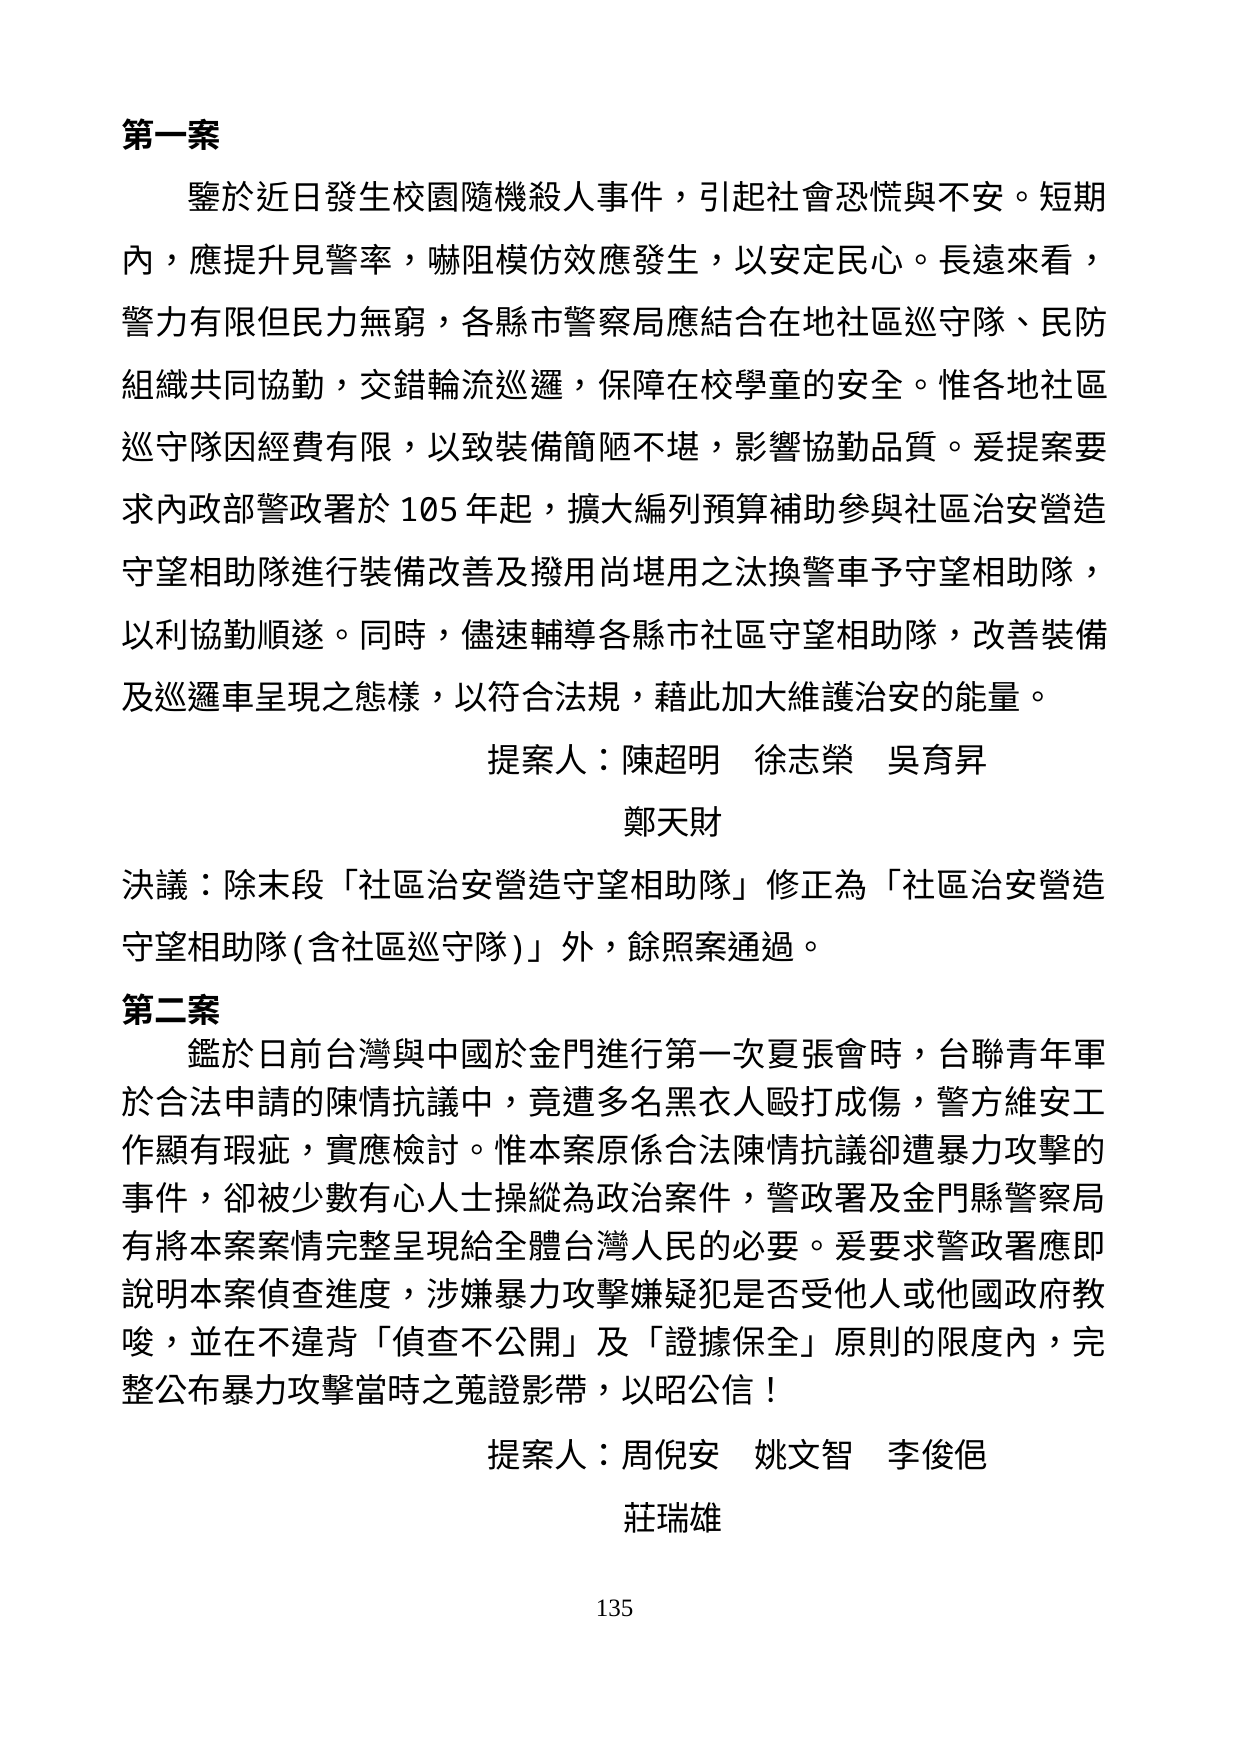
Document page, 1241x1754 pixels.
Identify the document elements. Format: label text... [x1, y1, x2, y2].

text 第二案 [121, 966, 1108, 1028]
text 鑑於日前台灣與中國於金門進行第一次夏張會時，台聯青年軍於合法申請的陳情抗議中，竟遭多名黑衣人毆打成傷，警方維安工作顯有瑕疵，實應檢討。惟本案原係合法陳情抗議卻遭暴力攻擊的事件，卻被少數有心人士操縱為政治案件，警政署及金門縣警察局有將本案案情完整呈現給全體台灣人民的必要。爰要求警政署應即說明本案偵查進度，涉嫌暴力攻擊嫌疑犯是否受他人或他國政府教唆，並在不違背「偵查不公開」及「證據保全」原則的限度內，完整公布暴力攻擊當時之蒐證影帶，以昭公信！ [121, 1028, 1107, 1412]
text 鑒於近日發生校園隨機殺人事件，引起社會恐慌與不安。短期內，應提升見警率，嚇阻模仿效應發生，以安定民心。長遠來看，警力有限但民力無窮，各縣市警察局應結合在地社區巡守隊、民防組織共同協勤，交錯輪流巡邏，保障在校學童的安全。惟各地社區巡守隊因經費有限，以致裝備簡陋不堪，影響協勤品質。爰提案要求內政部警政署於105年起，擴大編列預算補助參與社區治安營造守望相助隊進行裝備改善及撥用尚堪用之汰換警車予守望相助隊，以利協勤順遂。同時，儘速輔導各縣市社區守望相助隊，改善裝備及巡邏車呈現之態樣，以符合法規，藉此加大維護治安的能量。 [121, 153, 1108, 716]
text 鄭天財 [221, 778, 1107, 841]
text 第一案 [121, 91, 1108, 153]
text 莊瑞雄 [221, 1474, 1107, 1537]
text 決議：除末段「社區治安營造守望相助隊」修正為「社區治安營造守望相助隊(含社區巡守隊)」外，餘照案通過。 [121, 841, 1107, 966]
text 提案人：周倪安 姚文智 李俊俋 [221, 1412, 1107, 1474]
text 提案人：陳超明 徐志榮 吳育昇 [221, 716, 1107, 778]
